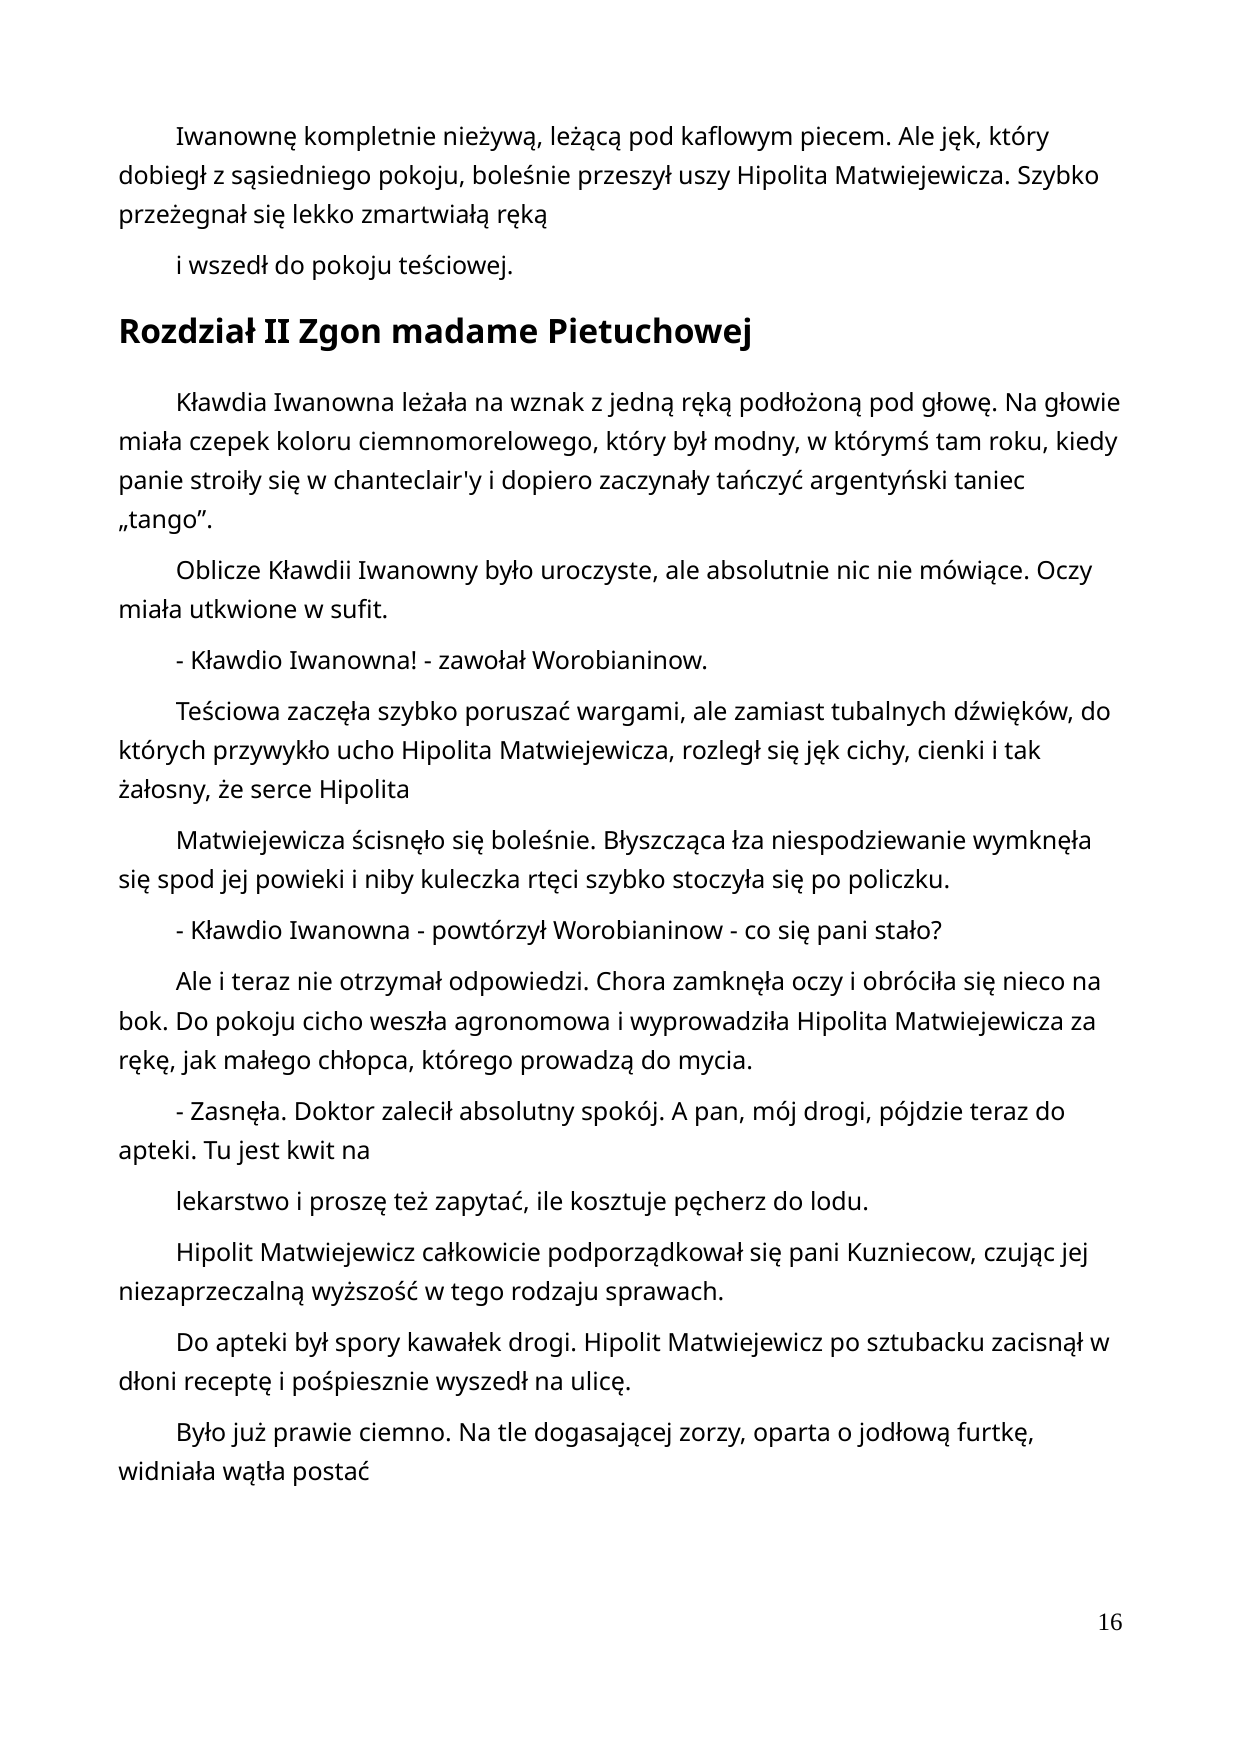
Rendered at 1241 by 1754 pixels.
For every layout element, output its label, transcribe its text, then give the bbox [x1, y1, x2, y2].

text Teściowa zaczęła szybko poruszać wargami, ale zamiast tubalnych dźwięków, do których przywykło ucho Hipolita Matwiejewicza, rozległ się jęk cichy, cienki i tak żałosny, że serce Hipolita [118, 694, 1122, 806]
text Ale i teraz nie otrzymał odpowiedzi. Chora zamknęła oczy i obróciła się nieco na bok. Do pokoju cicho weszła agronomowa i wyprowadziła Hipolita Matwiejewicza za rękę, jak małego chłopca, którego prowadzą do mycia. [118, 964, 1122, 1076]
text Oblicze Kławdii Iwanowny było uroczyste, ale absolutnie nic nie mówiące. Oczy miała utkwione w sufit. [118, 553, 1122, 626]
text Było już prawie ciemno. Na tle dogasającej zorzy, oparta o jodłową furtkę, widniała wątła postać [118, 1414, 1122, 1488]
text Kławdia Iwanowna leżała na wznak z jedną ręką podłożoną pod głowę. Na głowie miała czepek koloru ciemnomorelowego, który był modny, w którymś tam roku, kiedy panie stroiły się w chanteclair'y i dopiero zaczynały tańczyć argentyński taniec „tango”. [118, 384, 1122, 536]
text lekarstwo i proszę też zapytać, ile kosztuje pęcherz do lodu. [118, 1183, 1122, 1217]
text Do apteki był spory kawałek drogi. Hipolit Matwiejewicz po sztubacku zacisnął w dłoni receptę i pośpiesznie wyszedł na ulicę. [118, 1324, 1122, 1398]
text Matwiejewicza ścisnęło się boleśnie. Błyszcząca łza niespodziewanie wymknęła się spod jej powieki i niby kuleczka rtęci szybko stoczyła się po policzku. [118, 823, 1122, 896]
text Iwanownę kompletnie nieżywą, leżącą pod kaflowym piecem. Ale jęk, który dobiegł z sąsiedniego pokoju, boleśnie przeszył uszy Hipolita Matwiejewicza. Szybko przeżegnał się lekko zmartwiałą ręką [118, 118, 1122, 231]
text i wszedł do pokoju teściowej. [118, 247, 1122, 281]
text - Kławdio Iwanowna - powtórzył Worobianinow - co się pani stało? [118, 913, 1122, 947]
text Hipolit Matwiejewicz całkowicie podporządkował się pani Kuzniecow, czując jej niezaprzeczalną wyższość w tego rodzaju sprawach. [118, 1234, 1122, 1307]
text - Zasnęła. Doktor zalecił absolutny spokój. A pan, mój drogi, pójdzie teraz do apteki. Tu jest kwit na [118, 1093, 1122, 1166]
subtitle Rozdział II Zgon madame Pietuchowej [118, 307, 1122, 353]
text - Kławdio Iwanowna! - zawołał Worobianinow. [118, 643, 1122, 677]
